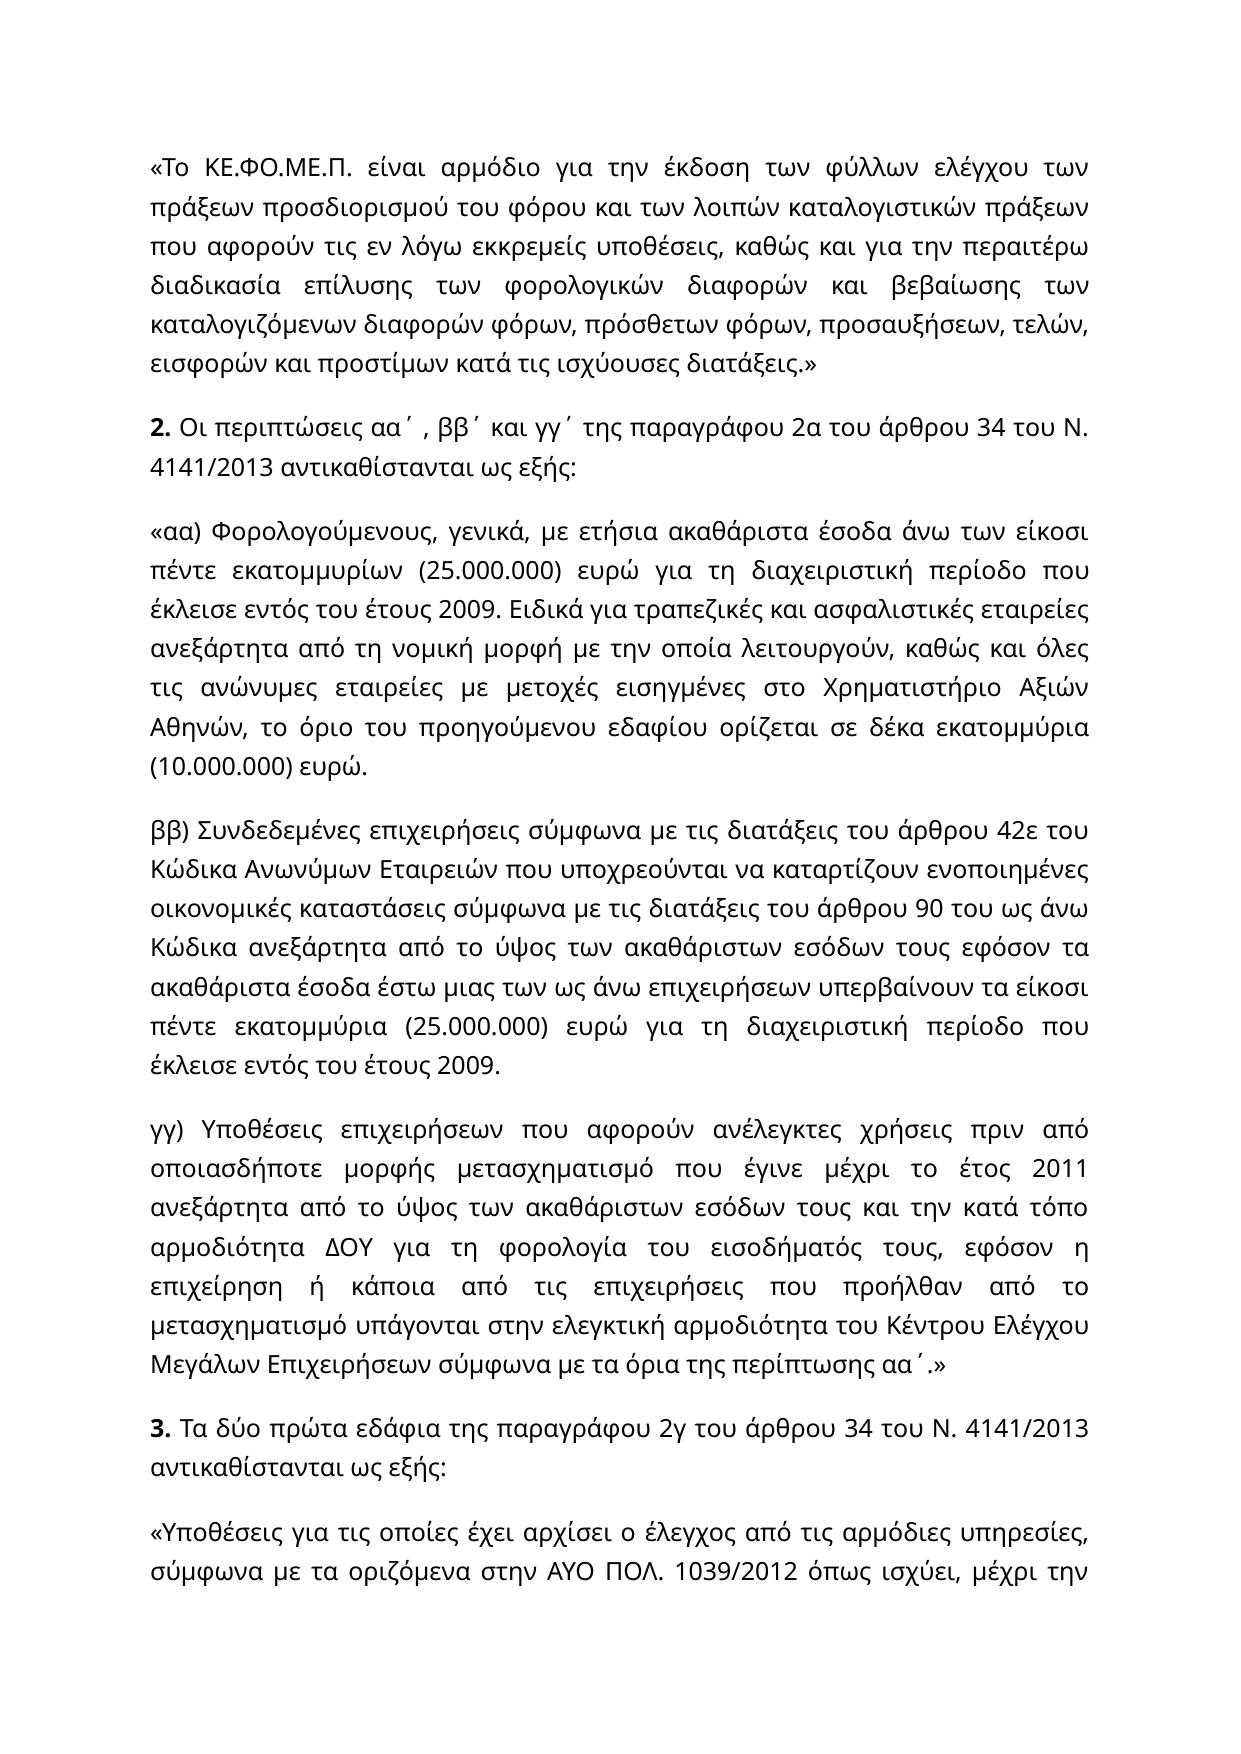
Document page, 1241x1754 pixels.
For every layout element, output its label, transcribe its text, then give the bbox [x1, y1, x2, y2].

text «Το ΚΕ.ΦΟ.ΜΕ.Π. είναι αρμόδιο για την έκδοση των φύλλων ελέγχου των πράξεων προσδιορισμού του φόρου και των λοιπών καταλογιστικών πράξεων που αφορούν τις εν λόγω εκκρεμείς υποθέσεις, καθώς και για την περαιτέρω διαδικασία επίλυσης των φορολογικών διαφορών και βεβαίωσης των καταλογιζόμενων διαφορών φόρων, πρόσθετων φόρων, προσαυξήσεων, τελών, εισφορών και προστίμων κατά τις ισχύουσες διατάξεις.» [150, 150, 1090, 380]
text «αα) Φορολογούμενους, γενικά, με ετήσια ακαθάριστα έσοδα άνω των είκοσι πέντε εκατομμυρίων (25.000.000) ευρώ για τη διαχειριστική περίοδο που έκλεισε εντός του έτους 2009. Ειδικά για τραπεζικές και ασφαλιστικές εταιρείες ανεξάρτητα από τη νομική μορφή με την οποία λειτουργούν, καθώς και όλες τις ανώνυμες εταιρείες με μετοχές εισηγμένες στο Χρηματιστήριο Αξιών Αθηνών, το όριο του προηγούμενου εδαφίου ορίζεται σε δέκα εκατομμύρια (10.000.000) ευρώ. [150, 513, 1090, 782]
text ββ) Συνδεδεμένες επιχειρήσεις σύμφωνα με τις διατάξεις του άρθρου 42ε του Κώδικα Ανωνύμων Εταιρειών που υποχρεούνται να καταρτίζουν ενοποιημένες οικονομικές καταστάσεις σύμφωνα με τις διατάξεις του άρθρου 90 του ως άνω Κώδικα ανεξάρτητα από το ύψος των ακαθάριστων εσόδων τους εφόσον τα ακαθάριστα έσοδα έστω μιας των ως άνω επιχειρήσεων υπερβαίνουν τα είκοσι πέντε εκατομμύρια (25.000.000) ευρώ για τη διαχειριστική περίοδο που έκλεισε εντός του έτους 2009. [150, 812, 1090, 1082]
text 2. Οι περιπτώσεις αα΄ , ββ΄ και γγ΄ της παραγράφου 2α του άρθρου 34 του Ν. 4141/2013 αντικαθίστανται ως εξής: [150, 410, 1090, 483]
text γγ) Υποθέσεις επιχειρήσεων που αφορούν ανέλεγκτες χρήσεις πριν από οποιασδήποτε μορφής μετασχηματισμό που έγινε μέχρι το έτος 2011 ανεξάρτητα από το ύψος των ακαθάριστων εσόδων τους και την κατά τόπο αρμοδιότητα ΔΟΥ για τη φορολογία του εισοδήματός τους, εφόσον η επιχείρηση ή κάποια από τις επιχειρήσεις που προήλθαν από το μετασχηματισμό υπάγονται στην ελεγκτική αρμοδιότητα του Κέντρου Ελέγχου Μεγάλων Επιχειρήσεων σύμφωνα με τα όρια της περίπτωσης αα΄.» [150, 1112, 1090, 1381]
text «Υποθέσεις για τις οποίες έχει αρχίσει ο έλεγχος από τις αρμόδιες υπηρεσίες, σύμφωνα με τα οριζόμενα στην ΑΥΟ ΠΟΛ. 1039/2012 όπως ισχύει, μέχρι την [150, 1514, 1090, 1587]
text 3. Τα δύο πρώτα εδάφια της παραγράφου 2γ του άρθρου 34 του Ν. 4141/2013 αντικαθίστανται ως εξής: [150, 1411, 1090, 1484]
